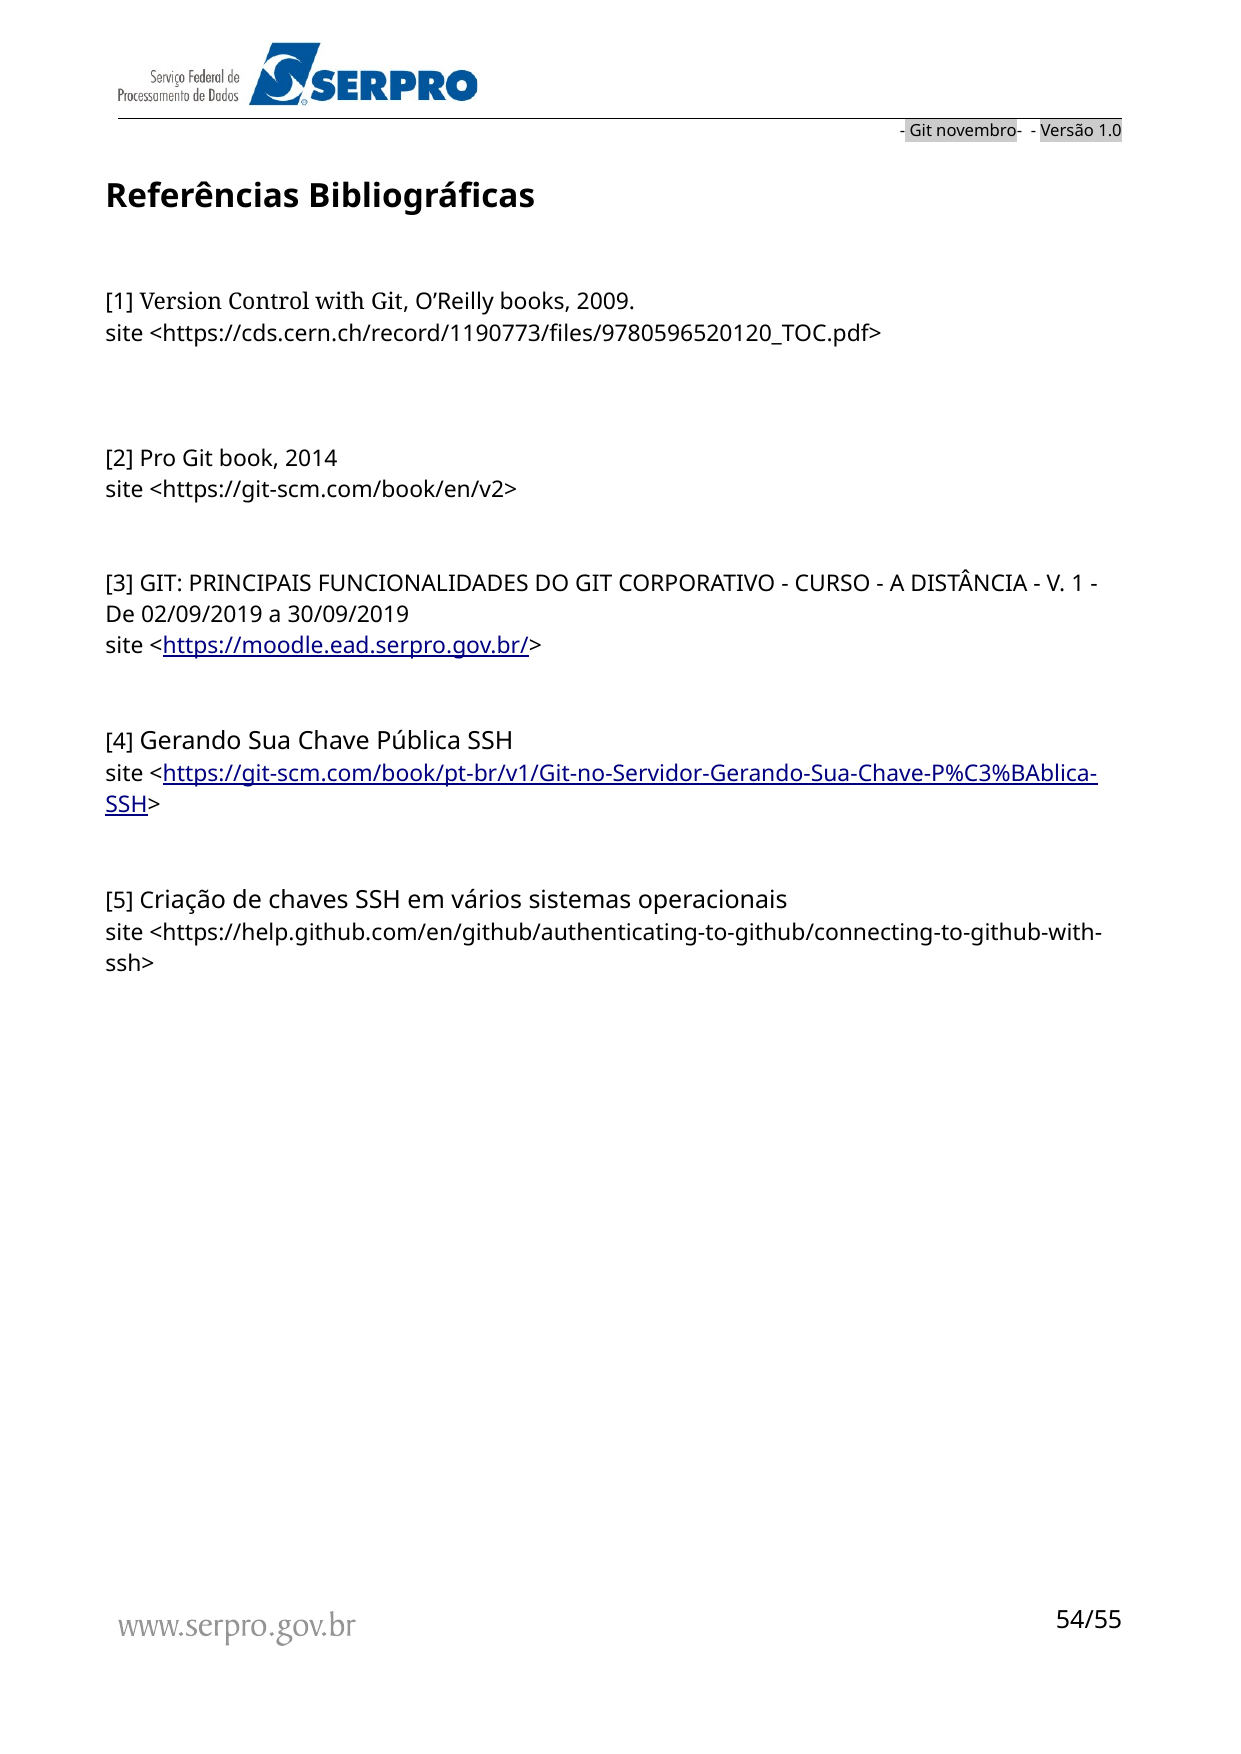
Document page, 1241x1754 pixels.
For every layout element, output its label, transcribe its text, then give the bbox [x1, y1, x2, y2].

text site <https://cds.cern.ch/record/1190773/files/9780596520120_TOC.pdf> [105, 316, 1122, 348]
text site <https://git-scm.com/book/en/v2> [105, 473, 1122, 504]
text site <https://help.github.com/en/github/authenticating-to-github/connecting-to-github-with-ssh> [105, 916, 1122, 978]
text Referências Bibliográficas [105, 172, 1122, 217]
text [1] Version Control with Git, O’Reilly books, 2009. [105, 285, 1122, 316]
text [4] Gerando Sua Chave Pública SSH [105, 723, 1122, 757]
text [5] Criação de chaves SSH em vários sistemas operacionais [105, 882, 1122, 916]
text site <https://git-scm.com/book/pt-br/v1/Git-no-Servidor-Gerando-Sua-Chave-P%C3%BAblica-SSH> [105, 757, 1122, 819]
text [2] Pro Git book, 2014 [105, 441, 1122, 473]
text [3] GIT: PRINCIPAIS FUNCIONALIDADES DO GIT CORPORATIVO - CURSO - A DISTÂNCIA - V. 1 - De 02/09/2019 a 30/09/2019 [105, 566, 1122, 629]
text site <https://moodle.ead.serpro.gov.br/> [105, 629, 1122, 660]
picture [118, 41, 478, 106]
